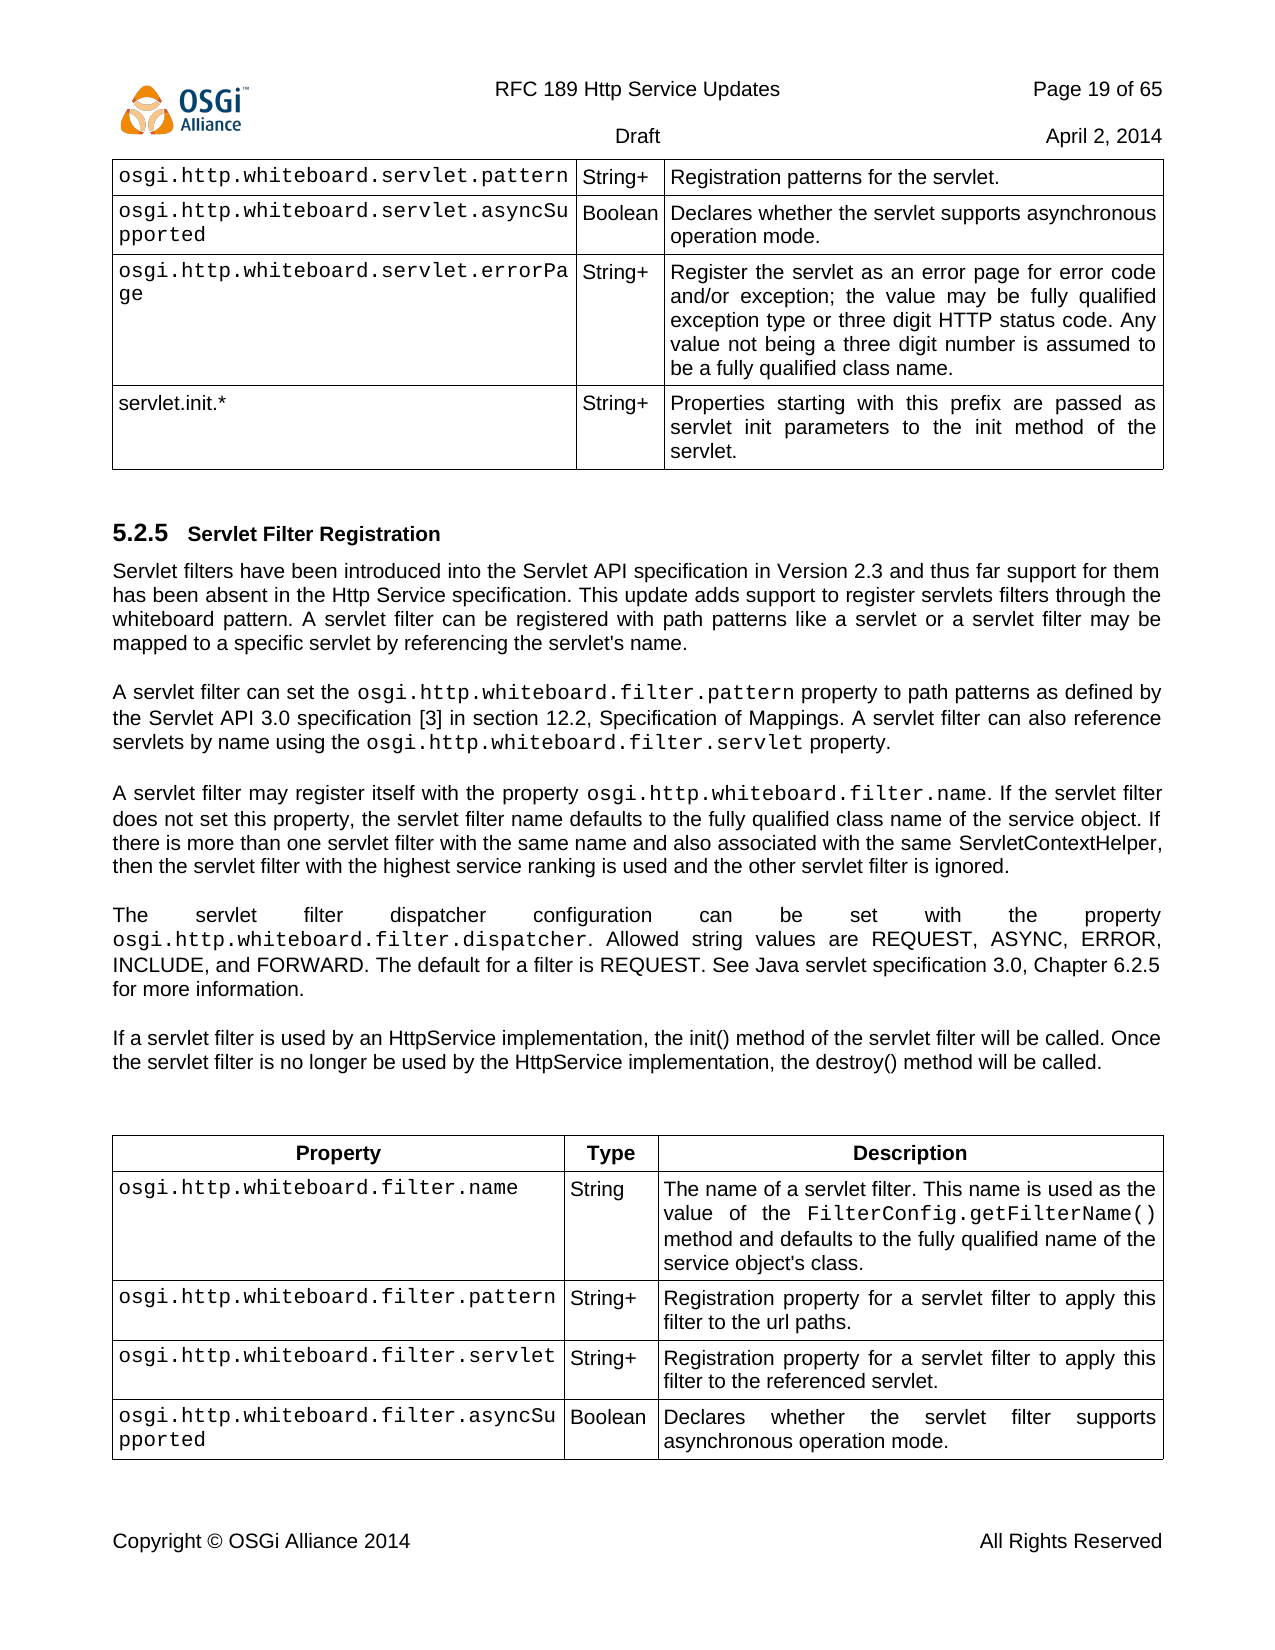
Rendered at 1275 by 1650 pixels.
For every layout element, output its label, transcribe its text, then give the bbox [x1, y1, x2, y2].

table_cell Registration property for a servlet filter to apply this filter to the url paths. [659, 1281, 1163, 1339]
table_cell String [565, 1172, 658, 1280]
table_cell String+ [565, 1341, 658, 1399]
table_cell Registration property for a servlet filter to apply this filter to the referenced servlet. [659, 1341, 1163, 1399]
table_cell The name of a servlet filter. This name is used as the value of the FilterConfig.getFilterName() method and defaults to the fully qualified name of the service object's class. [659, 1172, 1163, 1280]
table_cell osgi.http.whiteboard.filter.asyncSupported [113, 1400, 564, 1458]
table_cell String+ [577, 255, 664, 385]
table_cell Registration patterns for the servlet. [665, 160, 1163, 194]
table_header Type [565, 1136, 658, 1171]
table_cell osgi.http.whiteboard.servlet.errorPage [113, 255, 576, 385]
table_cell Declares whether the servlet filter supports asynchronous operation mode. [659, 1400, 1163, 1458]
table_cell osgi.http.whiteboard.filter.pattern [113, 1281, 564, 1339]
table_cell Boolean [565, 1400, 658, 1458]
picture [113, 78, 257, 142]
table_header Property [113, 1136, 564, 1171]
table_cell Declares whether the servlet supports asynchronous operation mode. [665, 196, 1163, 254]
table_cell osgi.http.whiteboard.filter.servlet [113, 1341, 564, 1399]
table_cell Properties starting with this prefix are passed as servlet init parameters to the init method of the servlet. [665, 386, 1163, 469]
table_cell Register the servlet as an error page for error code and/or exception; the value may be fully qualified exception type or three digit HTTP status code. Any value not being a three digit number is assumed to be a fully qualified class name. [665, 255, 1163, 385]
text If a servlet filter is used by an HttpService implementation, the init() method of the servlet filter will be called. Once the servlet filter is no longer be used by the HttpService implementation, the destroy() method will be called. [112, 1026, 1162, 1074]
table_cell osgi.http.whiteboard.servlet.asyncSupported [113, 196, 576, 254]
table_cell osgi.http.whiteboard.filter.name [113, 1172, 564, 1280]
subtitle Servlet Filter Registration [112, 518, 1162, 547]
table_cell String+ [577, 160, 664, 194]
table_cell String+ [565, 1281, 658, 1339]
table_cell String+ [577, 386, 664, 469]
table_cell servlet.init.* [113, 386, 576, 469]
text A servlet filter may register itself with the property osgi.http.whiteboard.filter.name. If the servlet filter does not set this property, the servlet filter name defaults to the fully qualified class name of the service object. If there is more than one servlet filter with the same name and also associated with the same ServletContextHelper, then the servlet filter with the highest service ranking is used and the other servlet filter is ignored. [112, 781, 1162, 878]
text The servlet filter dispatcher configuration can be set with the property osgi.http.whiteboard.filter.dispatcher. Allowed string values are REQUEST, ASYNC, ERROR, INCLUDE, and FORWARD. The default for a filter is REQUEST. See Java servlet specification 3.0, Chapter 6.2.5 for more information. [112, 903, 1162, 1001]
text Servlet filters have been introduced into the Servlet API specification in Version 2.3 and thus far support for them has been absent in the Http Service specification. This update adds support to register servlets filters through the whiteboard pattern. A servlet filter can be registered with path patterns like a servlet or a servlet filter may be mapped to a specific servlet by referencing the servlet's name. [112, 559, 1162, 655]
text A servlet filter can set the osgi.http.whiteboard.filter.pattern property to path patterns as defined by the Servlet API 3.0 specification [3]. in section 12.2, Specification of Mappings. A servlet filter can also reference servlets by name using the osgi.http.whiteboard.filter.servlet property. [112, 680, 1162, 756]
table_cell Boolean [577, 196, 664, 254]
table_header Description [659, 1136, 1163, 1171]
table_cell osgi.http.whiteboard.servlet.pattern [113, 160, 576, 194]
